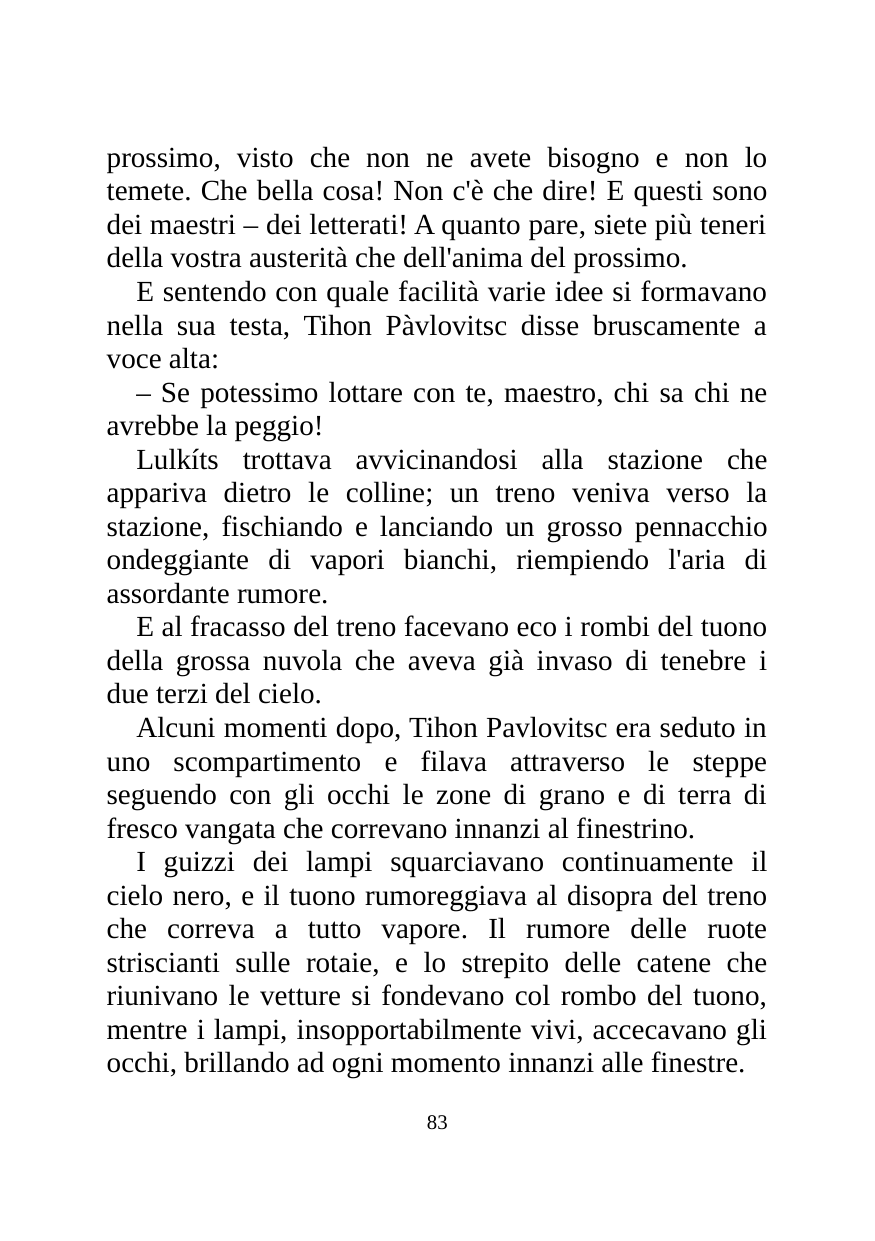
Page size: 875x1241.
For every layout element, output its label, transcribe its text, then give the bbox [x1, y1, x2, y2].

text Lulkíts trottava avvicinandosi alla stazione che appariva dietro le colline; un treno veniva verso la stazione, fischiando e lanciando un grosso pennacchio ondeggiante di vapori bianchi, riempiendo l'aria di assordante rumore. [106, 442, 768, 609]
text I guizzi dei lampi squarciavano continuamente il cielo nero, e il tuono rumoreggiava al disopra del treno che correva a tutto vapore. Il rumore delle ruote striscianti sulle rotaie, e lo strepito delle catene che riunivano le vetture si fondevano col rombo del tuono, mentre i lampi, insopportabilmente vivi, accecavano gli occhi, brillando ad ogni momento innanzi alle finestre. [106, 844, 768, 1079]
text Alcuni momenti dopo, Tihon Pavlovitsc era seduto in uno scompartimento e filava attraverso le steppe seguendo con gli occhi le zone di grano e di terra di fresco vangata che correvano innanzi al finestrino. [106, 710, 768, 844]
text – Se potessimo lottare con te, maestro, chi sa chi ne avrebbe la peggio! [106, 375, 768, 442]
text prossimo, visto che non ne avete bisogno e non lo temete. Che bella cosa! Non c'è che dire! E questi sono dei maestri – dei letterati! A quanto pare, siete più teneri della vostra austerità che dell'anima del prossimo. [106, 140, 768, 274]
text E sentendo con quale facilità varie idee si formavano nella sua testa, Tihon Pàvlovitsc disse bruscamente a voce alta: [106, 274, 768, 375]
text E al fracasso del treno facevano eco i rombi del tuono della grossa nuvola che aveva già invaso di tenebre i due terzi del cielo. [106, 609, 768, 710]
